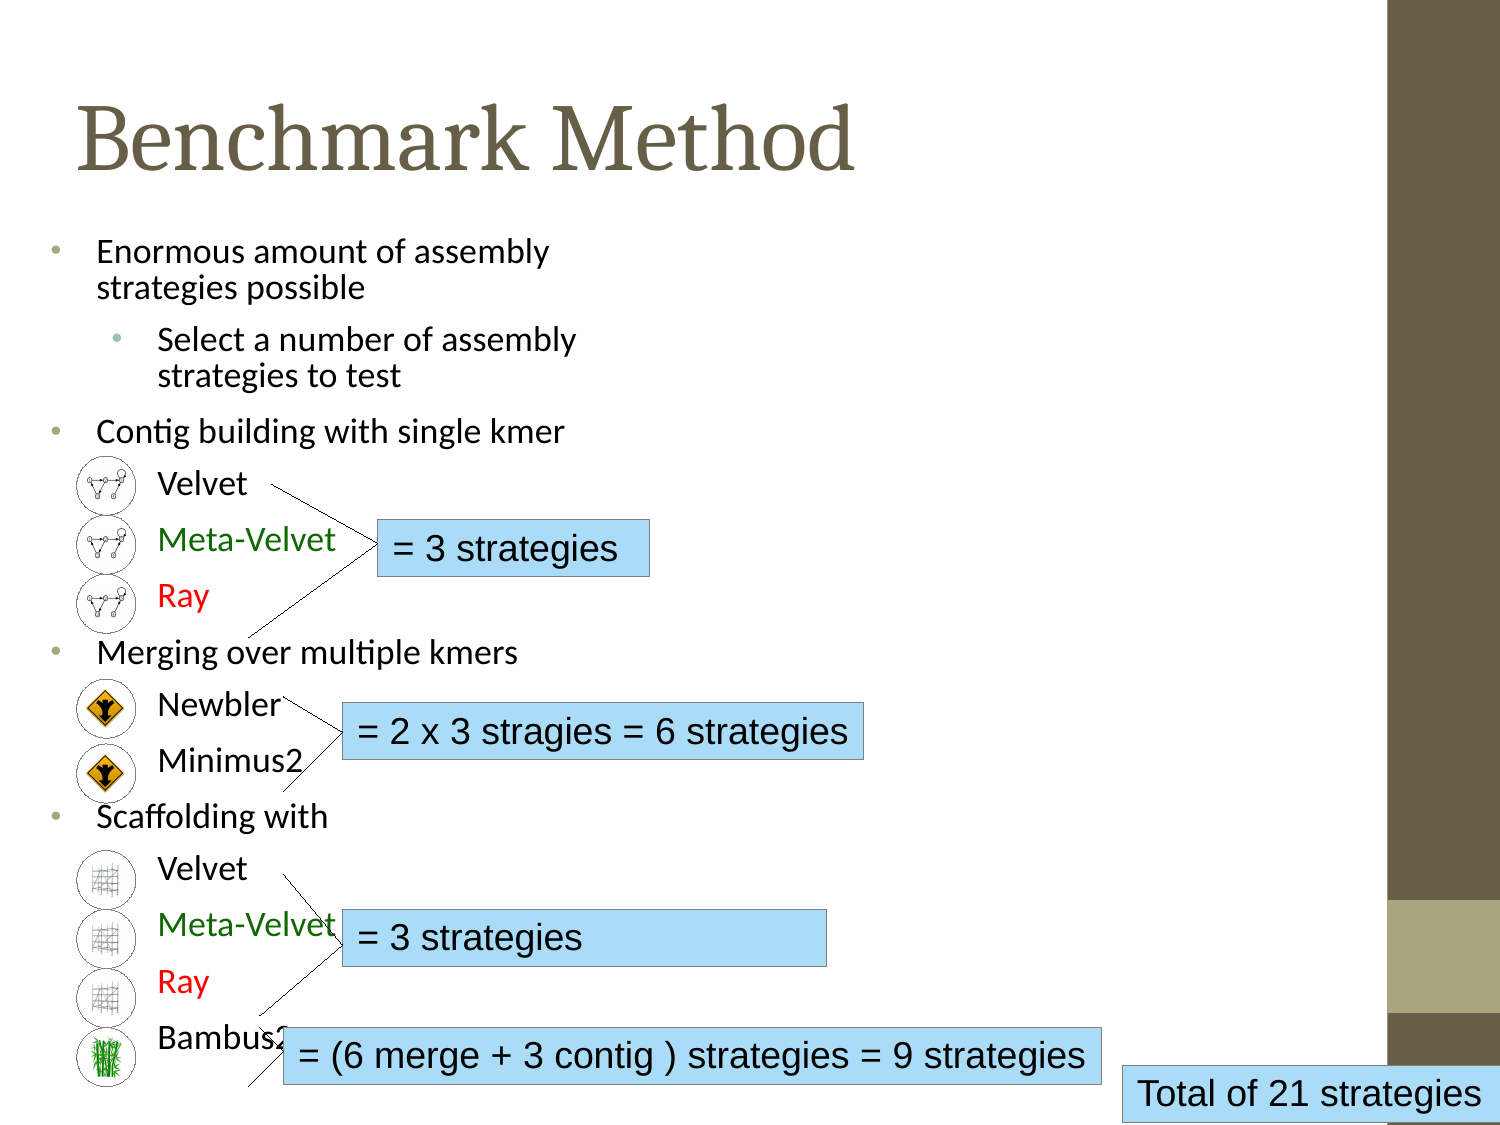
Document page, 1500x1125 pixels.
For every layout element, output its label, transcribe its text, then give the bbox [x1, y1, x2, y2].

picture [87, 919, 126, 958]
title Benchmark Method [75, 82, 1326, 195]
text_box = 3 strategies [342, 909, 827, 967]
text_box [76, 743, 136, 804]
text_box Total of 21 strategies [1122, 1065, 1500, 1123]
list Enormous amount of assembly strategies possible Select a number of assembly strategies to test Contig building with single kmer Velvet Meta-Velvet Ray Merging over multiple kmers Newbler Minimus2 Scaffolding with Velvet Meta-Velvet Ray Bambus2 [35, 236, 579, 1075]
text_box = 3 strategies [377, 519, 650, 577]
picture [84, 689, 127, 728]
text_box = (6 merge + 3 contig ) strategies = 9 strategies [283, 1027, 1102, 1085]
picture [84, 754, 127, 793]
picture [87, 978, 126, 1017]
picture [84, 527, 128, 562]
text_box [76, 679, 136, 739]
text_box [76, 850, 136, 1087]
text_box = 2 x 3 stragies = 6 strategies [342, 702, 864, 760]
picture [84, 468, 128, 503]
picture [84, 586, 128, 621]
picture [91, 1036, 122, 1079]
text_box [76, 456, 136, 634]
picture [87, 860, 126, 899]
